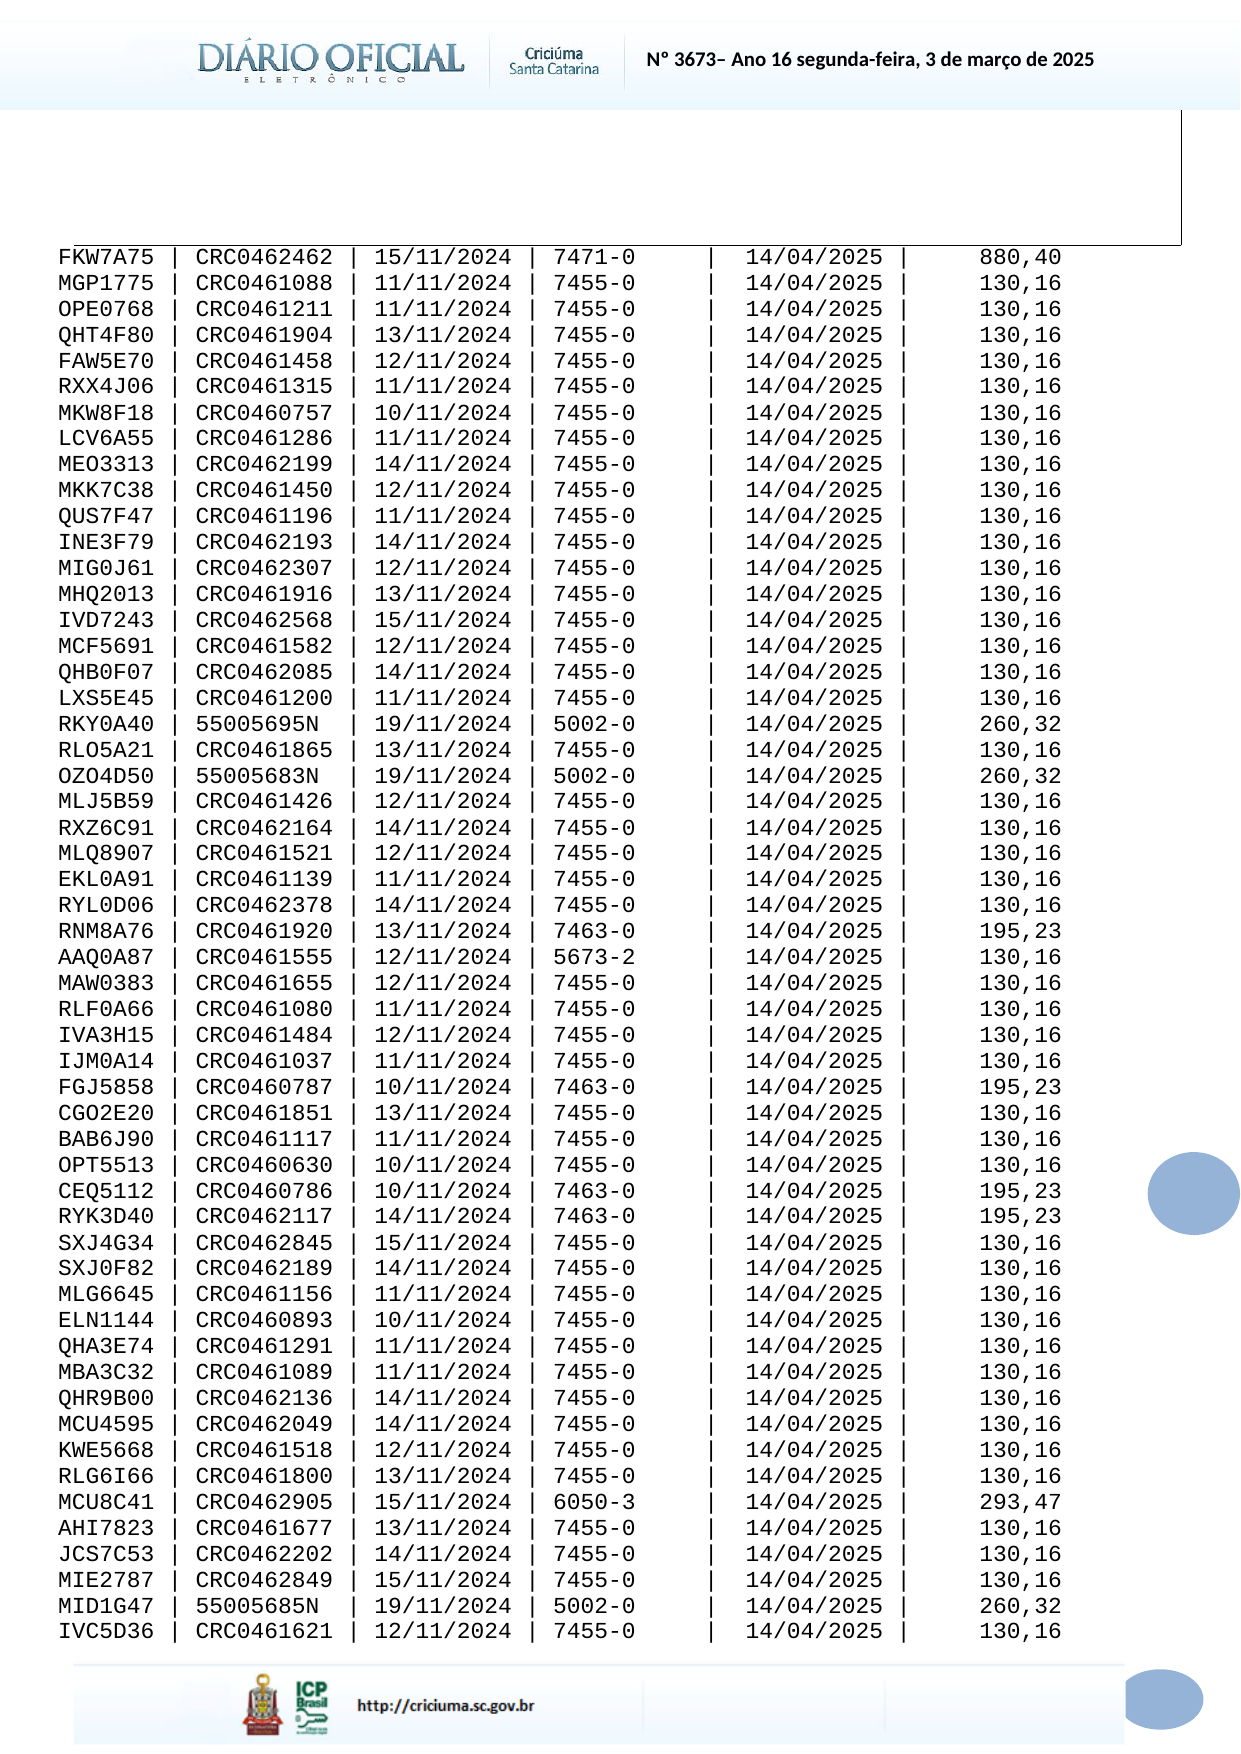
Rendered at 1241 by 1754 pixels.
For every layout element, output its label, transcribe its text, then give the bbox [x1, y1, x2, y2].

text MLJ5B59 | CRC0461426 | 12/11/2024 | 7455-0 | 14/04/2025 | 130,16 [44, 790, 1181, 816]
text LXS5E45 | CRC0461200 | 11/11/2024 | 7455-0 | 14/04/2025 | 130,16 [44, 686, 1181, 712]
text QUS7F47 | CRC0461196 | 11/11/2024 | 7455-0 | 14/04/2025 | 130,16 [44, 504, 1181, 531]
text JCS7C53 | CRC0462202 | 14/11/2024 | 7455-0 | 14/04/2025 | 130,16 [44, 1542, 1181, 1568]
text MAW0383 | CRC0461655 | 12/11/2024 | 7455-0 | 14/04/2025 | 130,16 [44, 971, 1181, 997]
text MGP1775 | CRC0461088 | 11/11/2024 | 7455-0 | 14/04/2025 | 130,16 [44, 271, 1181, 297]
text MHQ2013 | CRC0461916 | 13/11/2024 | 7455-0 | 14/04/2025 | 130,16 [44, 582, 1181, 608]
text MLG6645 | CRC0461156 | 11/11/2024 | 7455-0 | 14/04/2025 | 130,16 [44, 1283, 1181, 1309]
text QHT4F80 | CRC0461904 | 13/11/2024 | 7455-0 | 14/04/2025 | 130,16 [44, 323, 1181, 349]
text BAB6J90 | CRC0461117 | 11/11/2024 | 7455-0 | 14/04/2025 | 130,16 [44, 1127, 1181, 1153]
text FAW5E70 | CRC0461458 | 12/11/2024 | 7455-0 | 14/04/2025 | 130,16 [44, 349, 1181, 375]
text SXJ4G34 | CRC0462845 | 15/11/2024 | 7455-0 | 14/04/2025 | 130,16 [44, 1231, 1181, 1257]
text MKK7C38 | CRC0461450 | 12/11/2024 | 7455-0 | 14/04/2025 | 130,16 [44, 479, 1181, 504]
text FGJ5858 | CRC0460787 | 10/11/2024 | 7463-0 | 14/04/2025 | 195,23 [44, 1075, 1181, 1101]
text MEO3313 | CRC0462199 | 14/11/2024 | 7455-0 | 14/04/2025 | 130,16 [44, 453, 1181, 479]
text MIE2787 | CRC0462849 | 15/11/2024 | 7455-0 | 14/04/2025 | 130,16 [44, 1568, 1181, 1594]
text CGO2E20 | CRC0461851 | 13/11/2024 | 7455-0 | 14/04/2025 | 130,16 [44, 1101, 1181, 1127]
text QHR9B00 | CRC0462136 | 14/11/2024 | 7455-0 | 14/04/2025 | 130,16 [44, 1386, 1181, 1412]
text OPE0768 | CRC0461211 | 11/11/2024 | 7455-0 | 14/04/2025 | 130,16 [44, 297, 1181, 323]
text QHA3E74 | CRC0461291 | 11/11/2024 | 7455-0 | 14/04/2025 | 130,16 [44, 1334, 1181, 1361]
text LCV6A55 | CRC0461286 | 11/11/2024 | 7455-0 | 14/04/2025 | 130,16 [44, 427, 1181, 453]
text RKY0A40 | 55005695N | 19/11/2024 | 5002-0 | 14/04/2025 | 260,32 [44, 712, 1181, 738]
text FKW7A75 | CRC0462462 | 15/11/2024 | 7471-0 | 14/04/2025 | 880,40 [44, 245, 1181, 271]
text IJM0A14 | CRC0461037 | 11/11/2024 | 7455-0 | 14/04/2025 | 130,16 [44, 1049, 1181, 1075]
text MLQ8907 | CRC0461521 | 12/11/2024 | 7455-0 | 14/04/2025 | 130,16 [44, 842, 1181, 868]
text MBA3C32 | CRC0461089 | 11/11/2024 | 7455-0 | 14/04/2025 | 130,16 [44, 1361, 1181, 1386]
text MCU8C41 | CRC0462905 | 15/11/2024 | 6050-3 | 14/04/2025 | 293,47 [44, 1490, 1181, 1516]
text MCU4595 | CRC0462049 | 14/11/2024 | 7455-0 | 14/04/2025 | 130,16 [44, 1412, 1181, 1438]
text INE3F79 | CRC0462193 | 14/11/2024 | 7455-0 | 14/04/2025 | 130,16 [44, 531, 1181, 556]
text RYL0D06 | CRC0462378 | 14/11/2024 | 7455-0 | 14/04/2025 | 130,16 [44, 894, 1181, 919]
text OZO4D50 | 55005683N | 19/11/2024 | 5002-0 | 14/04/2025 | 260,32 [44, 764, 1181, 790]
text KWE5668 | CRC0461518 | 12/11/2024 | 7455-0 | 14/04/2025 | 130,16 [44, 1438, 1181, 1464]
text AAQ0A87 | CRC0461555 | 12/11/2024 | 5673-2 | 14/04/2025 | 130,16 [44, 946, 1181, 971]
text OPT5513 | CRC0460630 | 10/11/2024 | 7455-0 | 14/04/2025 | 130,16 [44, 1153, 1180, 1179]
text EKL0A91 | CRC0461139 | 11/11/2024 | 7455-0 | 14/04/2025 | 130,16 [44, 868, 1181, 894]
text RNM8A76 | CRC0461920 | 13/11/2024 | 7463-0 | 14/04/2025 | 195,23 [44, 919, 1181, 946]
text QHB0F07 | CRC0462085 | 14/11/2024 | 7455-0 | 14/04/2025 | 130,16 [44, 660, 1181, 686]
text MCF5691 | CRC0461582 | 12/11/2024 | 7455-0 | 14/04/2025 | 130,16 [44, 634, 1181, 660]
text ELN1144 | CRC0460893 | 10/11/2024 | 7455-0 | 14/04/2025 | 130,16 [44, 1309, 1181, 1334]
text MKW8F18 | CRC0460757 | 10/11/2024 | 7455-0 | 14/04/2025 | 130,16 [44, 401, 1181, 427]
text MIG0J61 | CRC0462307 | 12/11/2024 | 7455-0 | 14/04/2025 | 130,16 [44, 556, 1181, 582]
text MID1G47 | 55005685N | 19/11/2024 | 5002-0 | 14/04/2025 | 260,32 [44, 1594, 1181, 1620]
text RLO5A21 | CRC0461865 | 13/11/2024 | 7455-0 | 14/04/2025 | 130,16 [44, 738, 1181, 764]
text IVA3H15 | CRC0461484 | 12/11/2024 | 7455-0 | 14/04/2025 | 130,16 [44, 1023, 1181, 1049]
text SXJ0F82 | CRC0462189 | 14/11/2024 | 7455-0 | 14/04/2025 | 130,16 [44, 1257, 1181, 1283]
text IVD7243 | CRC0462568 | 15/11/2024 | 7455-0 | 14/04/2025 | 130,16 [44, 608, 1181, 634]
text RXZ6C91 | CRC0462164 | 14/11/2024 | 7455-0 | 14/04/2025 | 130,16 [44, 816, 1181, 842]
text AHI7823 | CRC0461677 | 13/11/2024 | 7455-0 | 14/04/2025 | 130,16 [44, 1516, 1181, 1542]
text RLG6I66 | CRC0461800 | 13/11/2024 | 7455-0 | 14/04/2025 | 130,16 [44, 1464, 1181, 1490]
text IVC5D36 | CRC0461621 | 12/11/2024 | 7455-0 | 14/04/2025 | 130,16 [44, 1620, 1181, 1646]
text RYK3D40 | CRC0462117 | 14/11/2024 | 7463-0 | 14/04/2025 | 195,23 [44, 1205, 1171, 1231]
text CEQ5112 | CRC0460786 | 10/11/2024 | 7463-0 | 14/04/2025 | 195,23 [44, 1179, 1150, 1205]
text RXX4J06 | CRC0461315 | 11/11/2024 | 7455-0 | 14/04/2025 | 130,16 [44, 375, 1181, 401]
text RLF0A66 | CRC0461080 | 11/11/2024 | 7455-0 | 14/04/2025 | 130,16 [44, 997, 1181, 1023]
